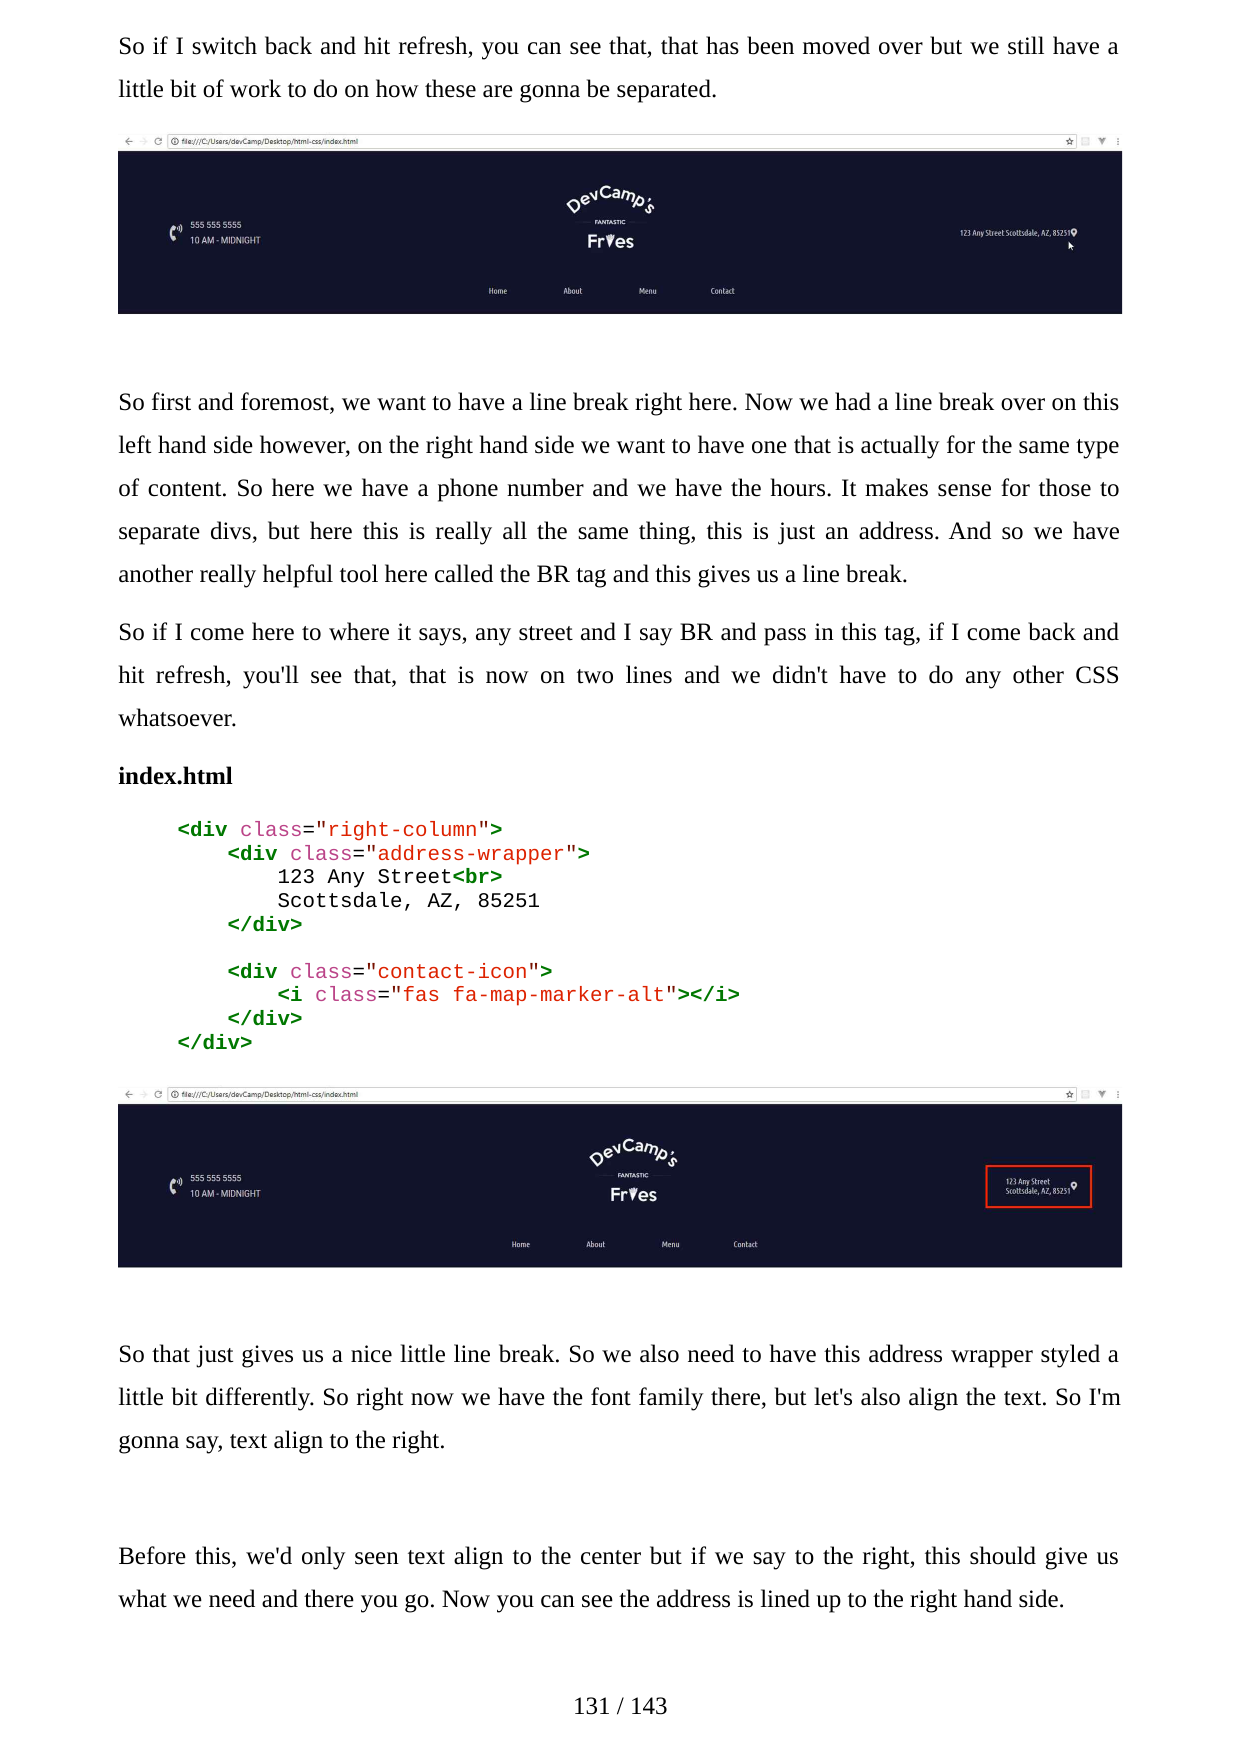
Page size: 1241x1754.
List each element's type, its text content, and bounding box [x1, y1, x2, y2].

text </div> [177, 1032, 1122, 1055]
text index.html [118, 761, 1122, 790]
text So if I come here to where it says, any street and I say BR and pass in this tag, if I come back and hit refresh, you'll see that, that is now on two lines and we didn't have to do any other CSS whatsoever. [118, 617, 1122, 732]
text 123 Any Street<br> [177, 866, 1122, 890]
text <div class="address-wrapper"> [177, 843, 1122, 866]
text <i class="fas fa-map-marker-alt"></i> [177, 984, 1122, 1008]
text So if I switch back and hit refresh, you can see that, that has been moved over but we still have a little bit of work to do on how these are gonna be separated. [118, 31, 1122, 103]
picture [118, 1085, 1123, 1268]
text <div class="contact-icon"> [177, 961, 1122, 984]
picture [118, 132, 1123, 315]
text Scottsdale, AZ, 85251 [177, 890, 1122, 913]
text So first and foremost, we want to have a line break right here. Now we had a line break over on this left hand side however, on the right hand side we want to have one that is actually for the same type of content. So here we have a phone number and we have the hours. It makes sense for those to separate divs, but here this is really all the same thing, this is just an address. And so we have another really helpful tool here called the BR tag and this gives us a line break. [118, 387, 1122, 588]
text Before this, we'd only seen text align to the center but if we say to the right, this should give us what we need and there you go. Now you can see the address is lined up to the right hand side. [118, 1541, 1122, 1613]
text <div class="right-column"> [177, 819, 1122, 843]
text </div> [177, 913, 1122, 937]
text </div> [177, 1008, 1122, 1032]
text So that just gives us a nice little line break. So we also need to have this address wrapper styled a little bit differently. So right now we have the font family there, but let's also align the text. So I'm gonna say, text align to the right. [118, 1339, 1122, 1454]
